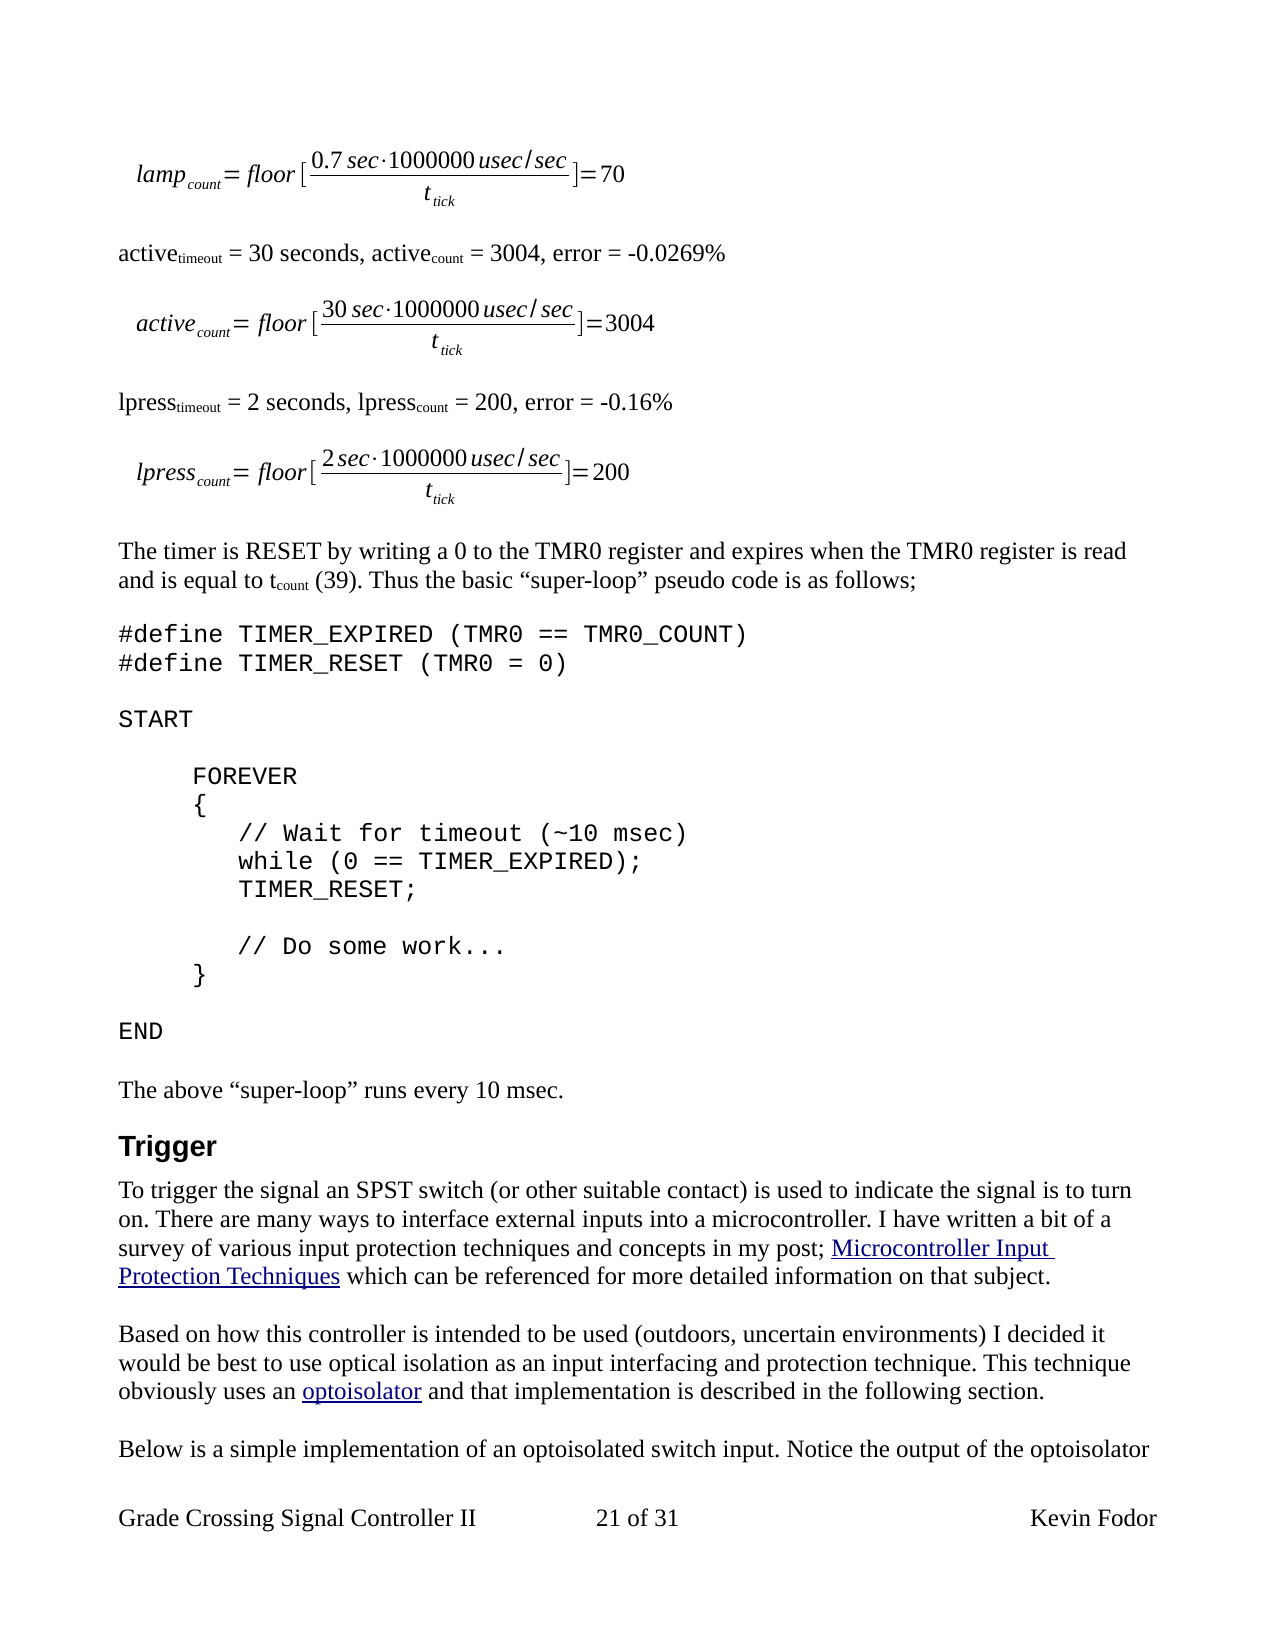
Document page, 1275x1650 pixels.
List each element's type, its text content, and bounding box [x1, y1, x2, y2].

text START [118, 707, 1157, 735]
text The above “super-loop” runs every 10 msec. [118, 1075, 1157, 1104]
text #define TIMER_RESET (TMR0 = 0) [118, 650, 1157, 679]
text // Do some work... [118, 934, 1157, 962]
text The timer is RESET by writing a 0 to the TMR0 register and expires when the TMR0 register is read and is equal to tcount (39). Thus the basic “super-loop” pseudo code is as follows; [118, 536, 1157, 594]
text { [118, 792, 1157, 820]
text lpresstimeout = 2 seconds, lpresscount = 200, error = -0.16% [118, 387, 1157, 416]
text Below is a simple implementation of an optoisolated switch input. Notice the output of the optoisolator [118, 1434, 1157, 1463]
text Based on how this controller is intended to be used (outdoors, uncertain environments) I decided it would be best to use optical isolation as an input interfacing and protection technique. This technique obviously uses an optoisolator and that implementation is described in the following section. [118, 1319, 1157, 1405]
text #define TIMER_EXPIRED (TMR0 == TMR0_COUNT) [118, 622, 1157, 650]
text TIMER_RESET; [118, 877, 1157, 905]
subtitle Trigger [118, 1129, 1157, 1163]
text END [118, 1019, 1157, 1047]
text activetimeout = 30 seconds, activecount = 3004, error = -0.0269% [118, 238, 1157, 267]
text while (0 == TIMER_EXPIRED); [118, 849, 1157, 877]
text // Wait for timeout (~10 msec) [118, 820, 1157, 849]
text } [118, 962, 1157, 990]
text To trigger the signal an SPST switch (or other suitable contact) is used to indicate the signal is to turn on. There are many ways to interface external inputs into a microcontroller. I have written a bit of a survey of various input protection techniques and concepts in my post; Microcontroller Input Protection Techniques which can be referenced for more detailed information on that subject. [118, 1175, 1157, 1290]
text FOREVER [118, 764, 1157, 792]
